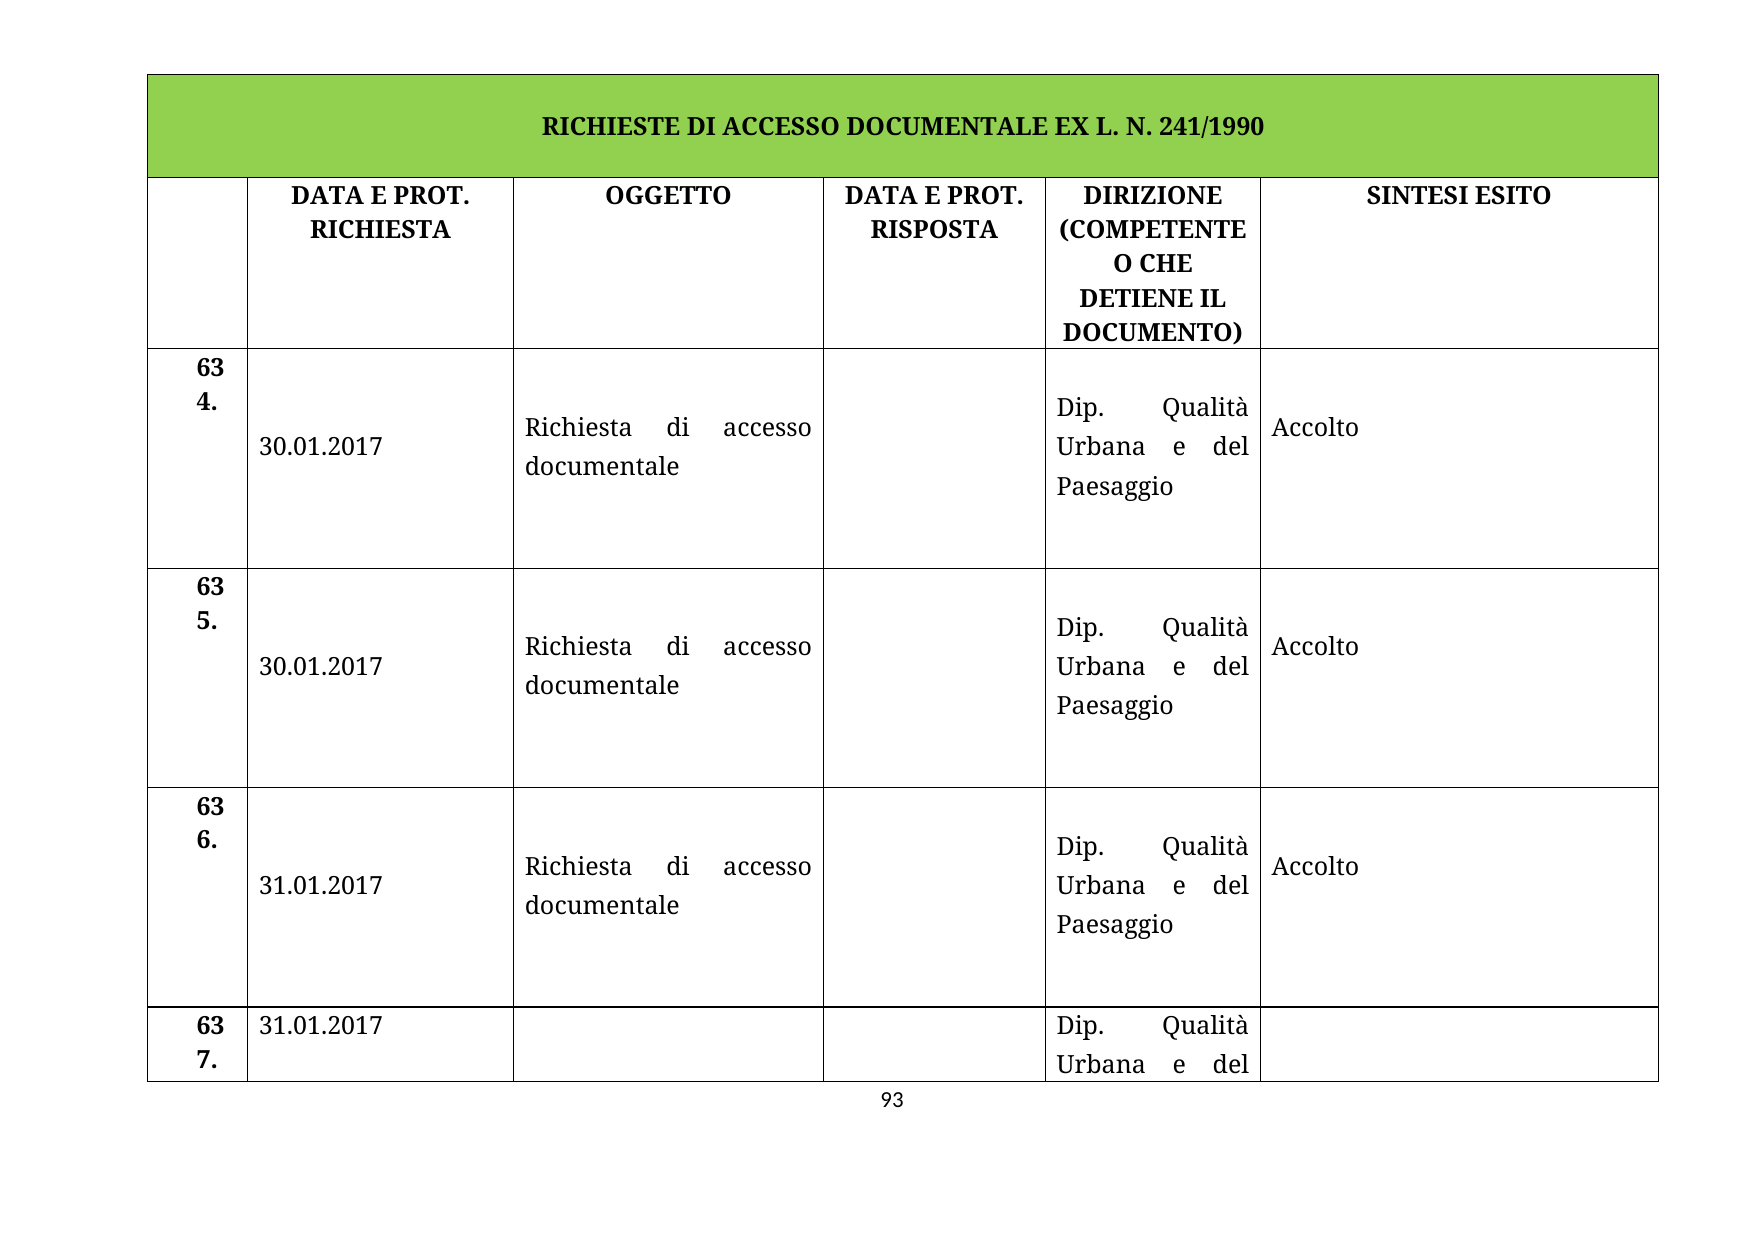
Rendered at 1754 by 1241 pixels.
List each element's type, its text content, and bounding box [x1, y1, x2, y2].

table_cell Accolto [1261, 349, 1658, 568]
table_cell Dip. Qualità Urbana e del Paesaggio [1046, 788, 1260, 1006]
table_cell [148, 178, 247, 348]
table_cell 30.01.2017 [248, 349, 513, 568]
table_cell 30.01.2017 [248, 569, 513, 787]
table_cell [148, 569, 247, 787]
table_cell Accolto [1261, 788, 1658, 1006]
table_cell [148, 349, 247, 568]
table_cell Dip. Qualità Urbana e del Paesaggio [1046, 569, 1260, 787]
table_cell Richiesta di accesso documentale [514, 788, 823, 1006]
table_cell DATA E PROT. RISPOSTA [824, 178, 1045, 348]
table_cell [514, 1008, 823, 1081]
table_cell Richiesta di accesso documentale [514, 349, 823, 568]
table_cell Accolto [1261, 569, 1658, 787]
table_cell [824, 788, 1045, 1006]
table_cell DIRIZIONE (COMPETENTE O CHE DETIENE IL DOCUMENTO) [1046, 178, 1260, 348]
table_cell Dip. Qualità Urbana e del Paesaggio [1046, 349, 1260, 568]
table_cell Dip. Qualità Urbana e del [1046, 1008, 1260, 1081]
table_cell DATA E PROT. RICHIESTA [248, 178, 513, 348]
table_cell [148, 788, 247, 1006]
table_header RICHIESTE DI ACCESSO DOCUMENTALE EX L. N. 241/1990 [148, 75, 1658, 177]
table_cell [1261, 1008, 1658, 1081]
table_cell [824, 349, 1045, 568]
table_cell [824, 569, 1045, 787]
table_cell Richiesta di accesso documentale [514, 569, 823, 787]
table_cell OGGETTO [514, 178, 823, 348]
table_cell SINTESI ESITO [1261, 178, 1658, 348]
table_cell [148, 1008, 247, 1081]
table_cell 31.01.2017 [248, 788, 513, 1006]
table_cell 31.01.2017 [248, 1008, 513, 1081]
table_cell [824, 1008, 1045, 1081]
